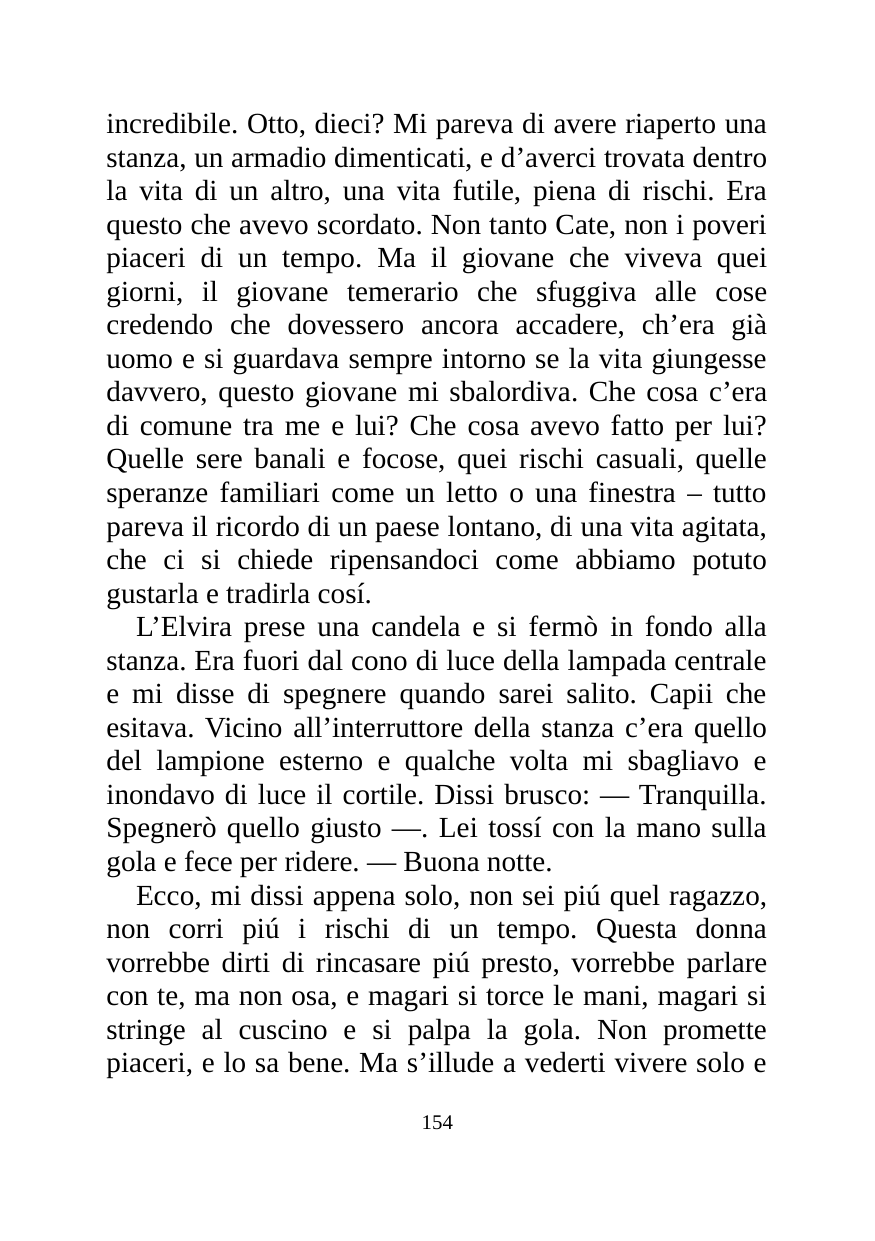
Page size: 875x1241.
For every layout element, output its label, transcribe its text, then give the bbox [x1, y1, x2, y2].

text Ecco, mi dissi appena solo, non sei piú quel ragazzo, non corri piú i rischi di un tempo. Questa donna vorrebbe dirti di rincasare piú presto, vorrebbe parlare con te, ma non osa, e magari si torce le mani, magari si stringe al cuscino e si palpa la gola. Non promette piaceri, e lo sa bene. Ma s’illude a vederti vivere solo e [106, 878, 768, 1079]
text incredibile. Otto, dieci? Mi pareva di avere riaperto una stanza, un armadio dimenticati, e d’averci trovata dentro la vita di un altro, una vita futile, piena di rischi. Era questo che avevo scordato. Non tanto Cate, non i poveri piaceri di un tempo. Ma il giovane che viveva quei giorni, il giovane temerario che sfuggiva alle cose credendo che dovessero ancora accadere, ch’era già uomo e si guardava sempre intorno se la vita giungesse davvero, questo giovane mi sbalordiva. Che cosa c’era di comune tra me e lui? Che cosa avevo fatto per lui? Quelle sere banali e focose, quei rischi casuali, quelle speranze familiari come un letto o una finestra – tutto pareva il ricordo di un paese lontano, di una vita agitata, che ci si chiede ripensandoci come abbiamo potuto gustarla e tradirla cosí. [106, 106, 768, 609]
text L’Elvira prese una candela e si fermò in fondo alla stanza. Era fuori dal cono di luce della lampada centrale e mi disse di spegnere quando sarei salito. Capii che esitava. Vicino all’interruttore della stanza c’era quello del lampione esterno e qualche volta mi sbagliavo e inondavo di luce il cortile. Dissi brusco: — Tranquilla. Spegnerò quello giusto —. Lei tossí con la mano sulla gola e fece per ridere. — Buona notte. [106, 609, 768, 878]
